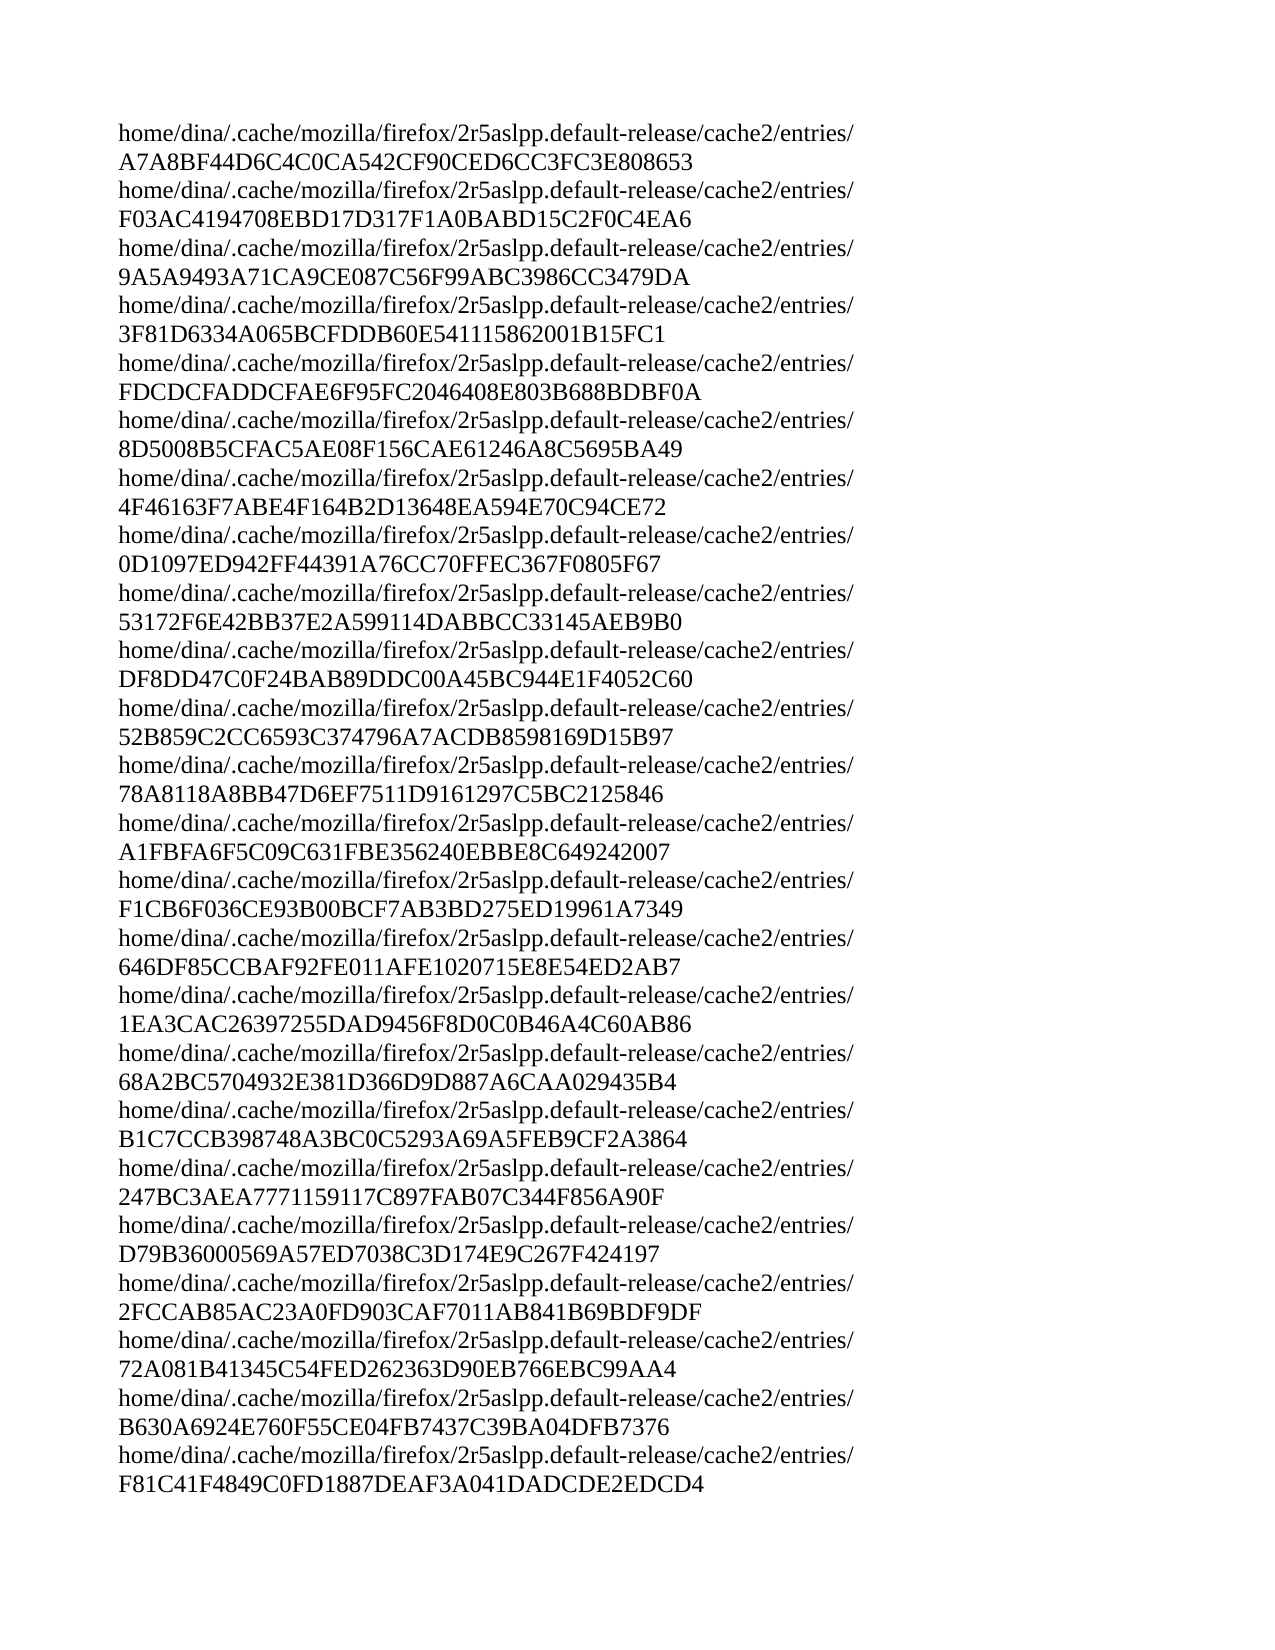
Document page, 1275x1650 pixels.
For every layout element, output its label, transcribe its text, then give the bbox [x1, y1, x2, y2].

text home/dina/.cache/mozilla/firefox/2r5aslpp.default-release/cache2/entries/72A081B41345C54FED262363D90EB766EBC99AA4 [118, 1326, 1157, 1383]
text home/dina/.cache/mozilla/firefox/2r5aslpp.default-release/cache2/entries/2FCCAB85AC23A0FD903CAF7011AB841B69BDF9DF [118, 1268, 1157, 1326]
text home/dina/.cache/mozilla/firefox/2r5aslpp.default-release/cache2/entries/247BC3AEA7771159117C897FAB07C344F856A90F [118, 1153, 1157, 1211]
text home/dina/.cache/mozilla/firefox/2r5aslpp.default-release/cache2/entries/1EA3CAC26397255DAD9456F8D0C0B46A4C60AB86 [118, 981, 1157, 1038]
text home/dina/.cache/mozilla/firefox/2r5aslpp.default-release/cache2/entries/9A5A9493A71CA9CE087C56F99ABC3986CC3479DA [118, 233, 1157, 291]
text home/dina/.cache/mozilla/firefox/2r5aslpp.default-release/cache2/entries/F81C41F4849C0FD1887DEAF3A041DADCDE2EDCD4 [118, 1441, 1157, 1498]
text home/dina/.cache/mozilla/firefox/2r5aslpp.default-release/cache2/entries/4F46163F7ABE4F164B2D13648EA594E70C94CE72 [118, 463, 1157, 521]
text home/dina/.cache/mozilla/firefox/2r5aslpp.default-release/cache2/entries/FDCDCFADDCFAE6F95FC2046408E803B688BDBF0A [118, 348, 1157, 406]
text home/dina/.cache/mozilla/firefox/2r5aslpp.default-release/cache2/entries/52B859C2CC6593C374796A7ACDB8598169D15B97 [118, 693, 1157, 751]
text home/dina/.cache/mozilla/firefox/2r5aslpp.default-release/cache2/entries/68A2BC5704932E381D366D9D887A6CAA029435B4 [118, 1038, 1157, 1096]
text home/dina/.cache/mozilla/firefox/2r5aslpp.default-release/cache2/entries/F1CB6F036CE93B00BCF7AB3BD275ED19961A7349 [118, 866, 1157, 923]
text home/dina/.cache/mozilla/firefox/2r5aslpp.default-release/cache2/entries/646DF85CCBAF92FE011AFE1020715E8E54ED2AB7 [118, 923, 1157, 981]
text home/dina/.cache/mozilla/firefox/2r5aslpp.default-release/cache2/entries/DF8DD47C0F24BAB89DDC00A45BC944E1F4052C60 [118, 636, 1157, 693]
text home/dina/.cache/mozilla/firefox/2r5aslpp.default-release/cache2/entries/D79B36000569A57ED7038C3D174E9C267F424197 [118, 1211, 1157, 1268]
text home/dina/.cache/mozilla/firefox/2r5aslpp.default-release/cache2/entries/53172F6E42BB37E2A599114DABBCC33145AEB9B0 [118, 578, 1157, 636]
text home/dina/.cache/mozilla/firefox/2r5aslpp.default-release/cache2/entries/78A8118A8BB47D6EF7511D9161297C5BC2125846 [118, 751, 1157, 808]
text home/dina/.cache/mozilla/firefox/2r5aslpp.default-release/cache2/entries/A1FBFA6F5C09C631FBE356240EBBE8C649242007 [118, 808, 1157, 866]
text home/dina/.cache/mozilla/firefox/2r5aslpp.default-release/cache2/entries/3F81D6334A065BCFDDB60E541115862001B15FC1 [118, 291, 1157, 348]
text home/dina/.cache/mozilla/firefox/2r5aslpp.default-release/cache2/entries/8D5008B5CFAC5AE08F156CAE61246A8C5695BA49 [118, 406, 1157, 463]
text home/dina/.cache/mozilla/firefox/2r5aslpp.default-release/cache2/entries/B1C7CCB398748A3BC0C5293A69A5FEB9CF2A3864 [118, 1096, 1157, 1153]
text home/dina/.cache/mozilla/firefox/2r5aslpp.default-release/cache2/entries/B630A6924E760F55CE04FB7437C39BA04DFB7376 [118, 1383, 1157, 1441]
text home/dina/.cache/mozilla/firefox/2r5aslpp.default-release/cache2/entries/0D1097ED942FF44391A76CC70FFEC367F0805F67 [118, 521, 1157, 578]
text home/dina/.cache/mozilla/firefox/2r5aslpp.default-release/cache2/entries/F03AC4194708EBD17D317F1A0BABD15C2F0C4EA6 [118, 176, 1157, 233]
text home/dina/.cache/mozilla/firefox/2r5aslpp.default-release/cache2/entries/A7A8BF44D6C4C0CA542CF90CED6CC3FC3E808653 [118, 118, 1157, 176]
